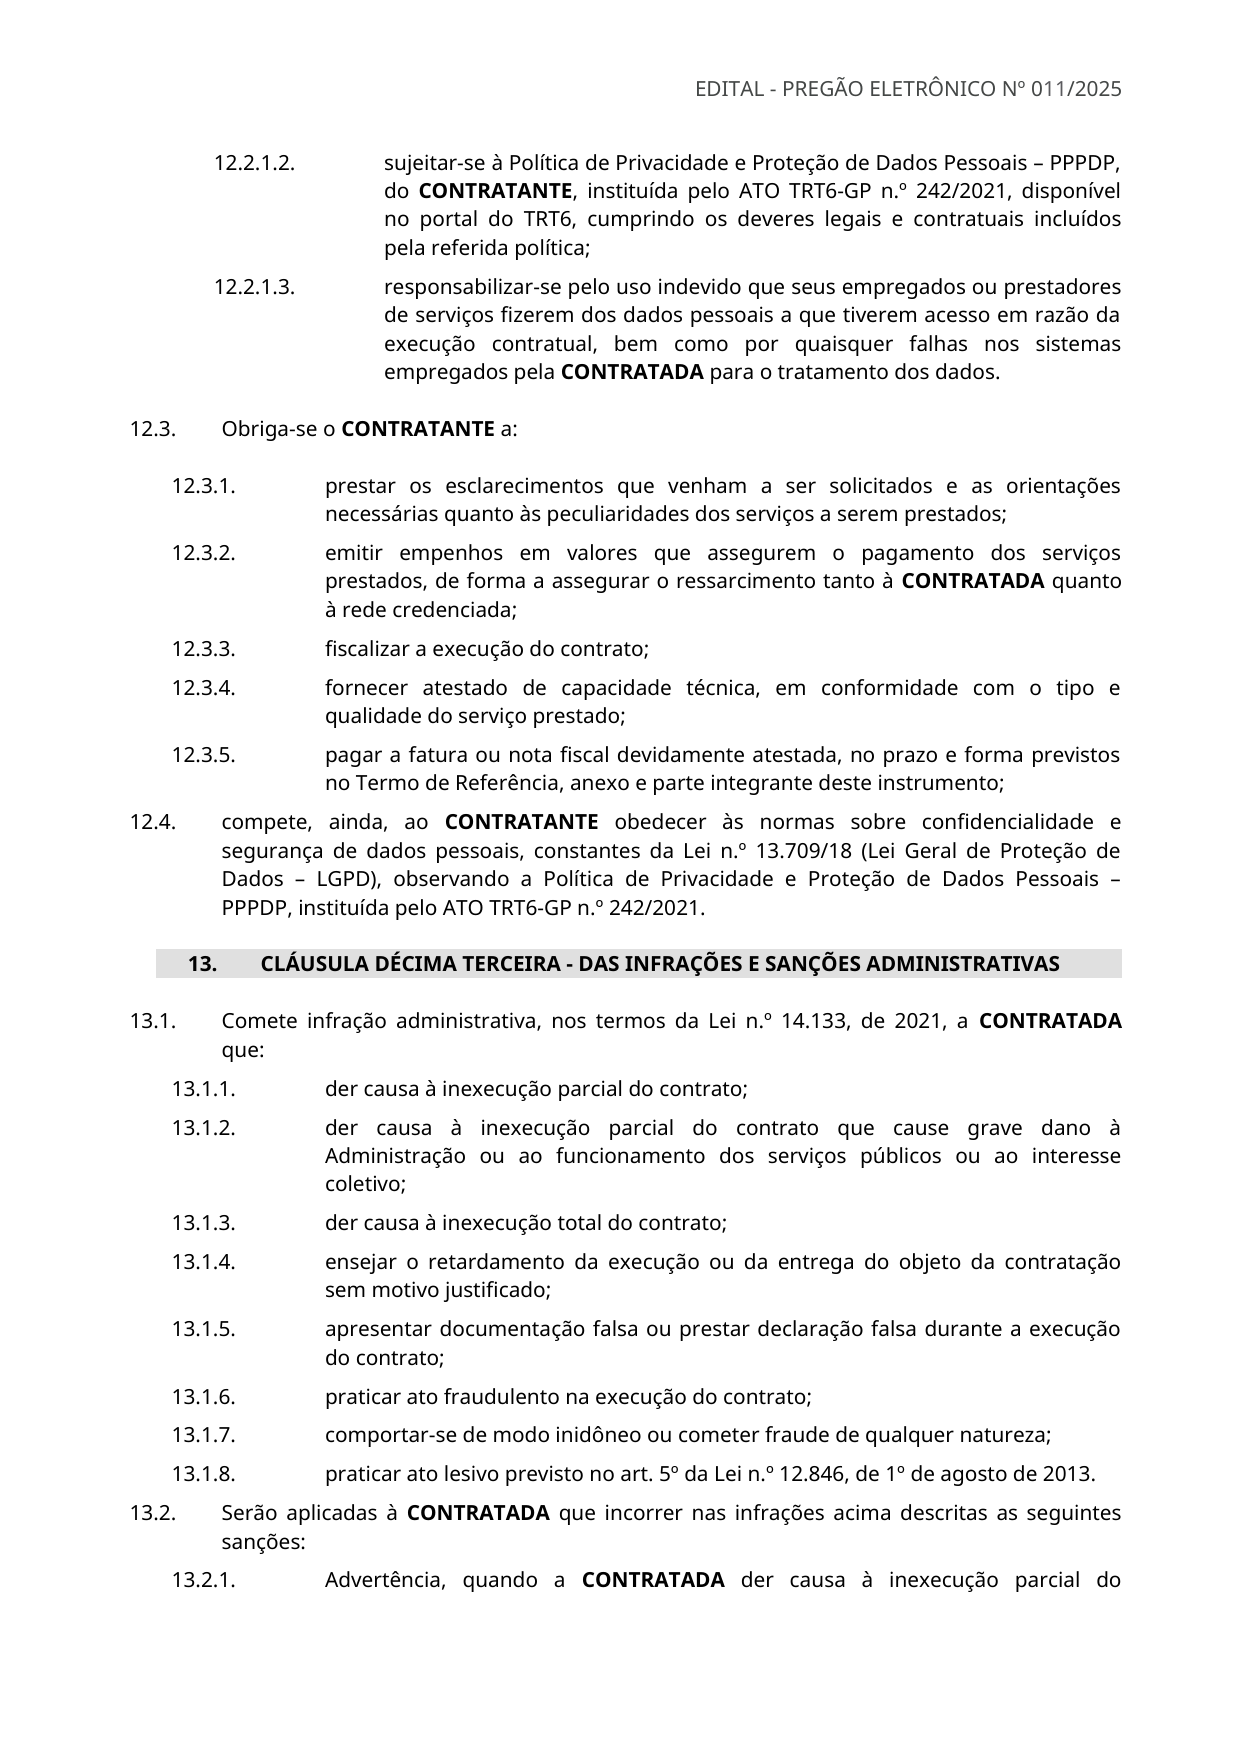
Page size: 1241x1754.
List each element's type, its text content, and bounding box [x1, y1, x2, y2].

list praticar ato lesivo previsto no art. 5º da Lei n.º 12.846, de 1º de agosto de 2013. [236, 1459, 1122, 1488]
list compete, ainda, ao CONTRATANTE obedecer às normas sobre confidencialidade e segurança de dados pessoais, constantes da Lei n.º 13.709/18 (Lei Geral de Proteção de Dados – LGPD), observando a Política de Privacidade e Proteção de Dados Pessoais – PPPDP, instituída pelo ATO TRT6-GP n.º 242/2021. [176, 807, 1122, 921]
list fiscalizar a execução do contrato; [236, 634, 1122, 662]
list ensejar o retardamento da execução ou da entrega do objeto da contratação sem motivo justificado; [236, 1247, 1122, 1304]
list der causa à inexecução total do contrato; [236, 1208, 1122, 1237]
list pagar a fatura ou nota fiscal devidamente atestada, no prazo e forma previstos no Termo de Referência, anexo e parte integrante deste instrumento; [236, 740, 1122, 797]
list Obriga-se o CONTRATANTE a: [176, 414, 1122, 442]
list CLÁUSULA DÉCIMA TERCEIRA - DAS INFRAÇÕES E SANÇÕES ADMINISTRATIVAS [156, 949, 1122, 978]
list Advertência, quando a CONTRATADA der causa à inexecução parcial do [236, 1566, 1122, 1594]
list Serão aplicadas à CONTRATADA que incorrer nas infrações acima descritas as seguintes sanções: [176, 1498, 1122, 1555]
list praticar ato fraudulento na execução do contrato; [236, 1382, 1122, 1410]
list comportar-se de modo inidôneo ou cometer fraude de qualquer natureza; [236, 1421, 1122, 1449]
list responsabilizar-se pelo uso indevido que seus empregados ou prestadores de serviços fizerem dos dados pessoais a que tiverem acesso em razão da execução contratual, bem como por quaisquer falhas nos sistemas empregados pela CONTRATADA para o tratamento dos dados. [295, 272, 1122, 386]
list der causa à inexecução parcial do contrato; [236, 1074, 1122, 1102]
list sujeitar-se à Política de Privacidade e Proteção de Dados Pessoais – PPPDP, do CONTRATANTE, instituída pelo ATO TRT6-GP n.º 242/2021, disponível no portal do TRT6, cumprindo os deveres legais e contratuais incluídos pela referida política; [295, 148, 1122, 261]
list apresentar documentação falsa ou prestar declaração falsa durante a execução do contrato; [236, 1314, 1122, 1371]
list prestar os esclarecimentos que venham a ser solicitados e as orientações necessárias quanto às peculiaridades dos serviços a serem prestados; [236, 471, 1122, 528]
list der causa à inexecução parcial do contrato que cause grave dano à Administração ou ao funcionamento dos serviços públicos ou ao interesse coletivo; [236, 1113, 1122, 1198]
list emitir empenhos em valores que assegurem o pagamento dos serviços prestados, de forma a assegurar o ressarcimento tanto à CONTRATADA quanto à rede credenciada; [236, 538, 1122, 623]
list fornecer atestado de capacidade técnica, em conformidade com o tipo e qualidade do serviço prestado; [236, 673, 1122, 730]
list Comete infração administrativa, nos termos da Lei n.º 14.133, de 2021, a CONTRATADA que: [176, 1006, 1122, 1063]
